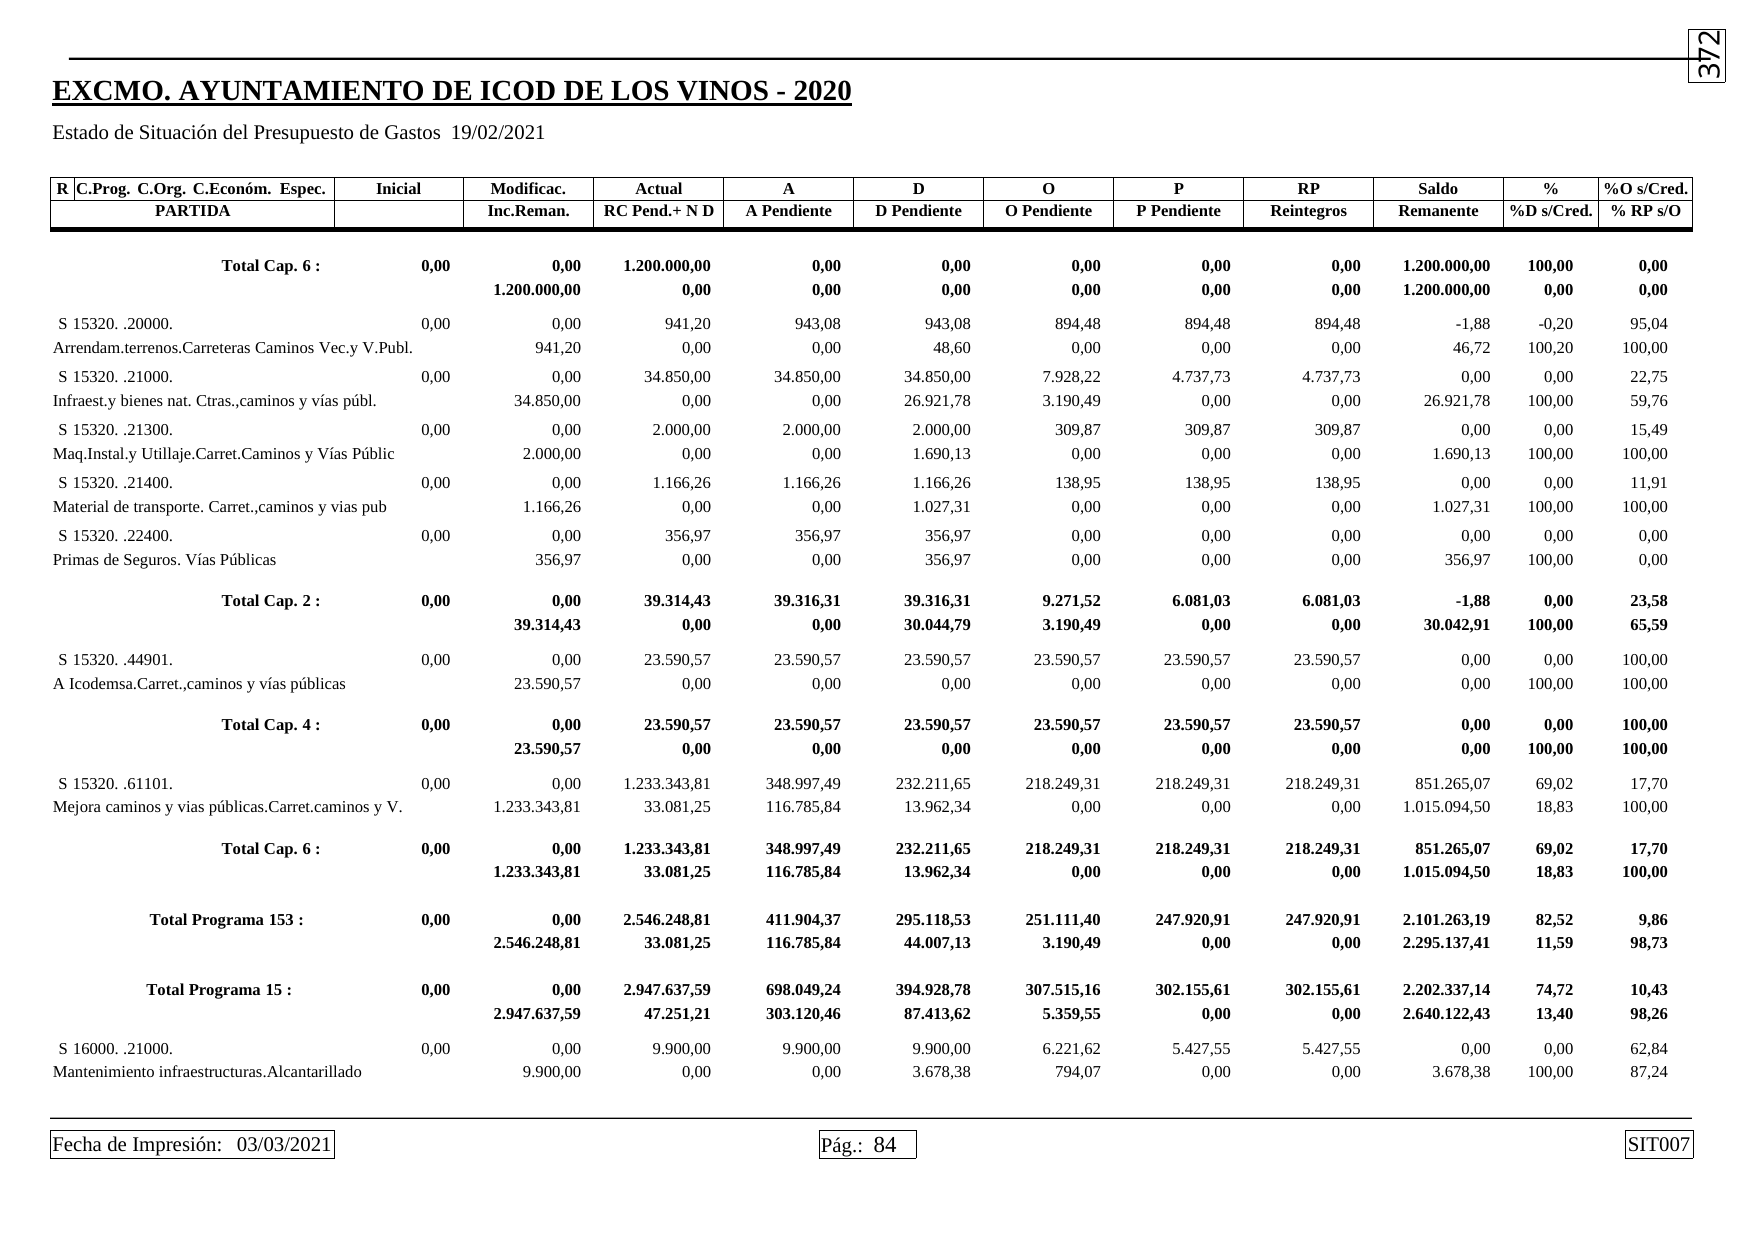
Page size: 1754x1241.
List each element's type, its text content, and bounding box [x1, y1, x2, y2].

subtitle EXCMO. AYUNTAMIENTO DE ICOD DE LOS VINOS - 2020 [52, 73, 1704, 107]
text 372 [1689, 31, 1724, 82]
text Estado de Situación del Presupuesto de Gastos 19/02/2021 [52, 120, 1704, 144]
